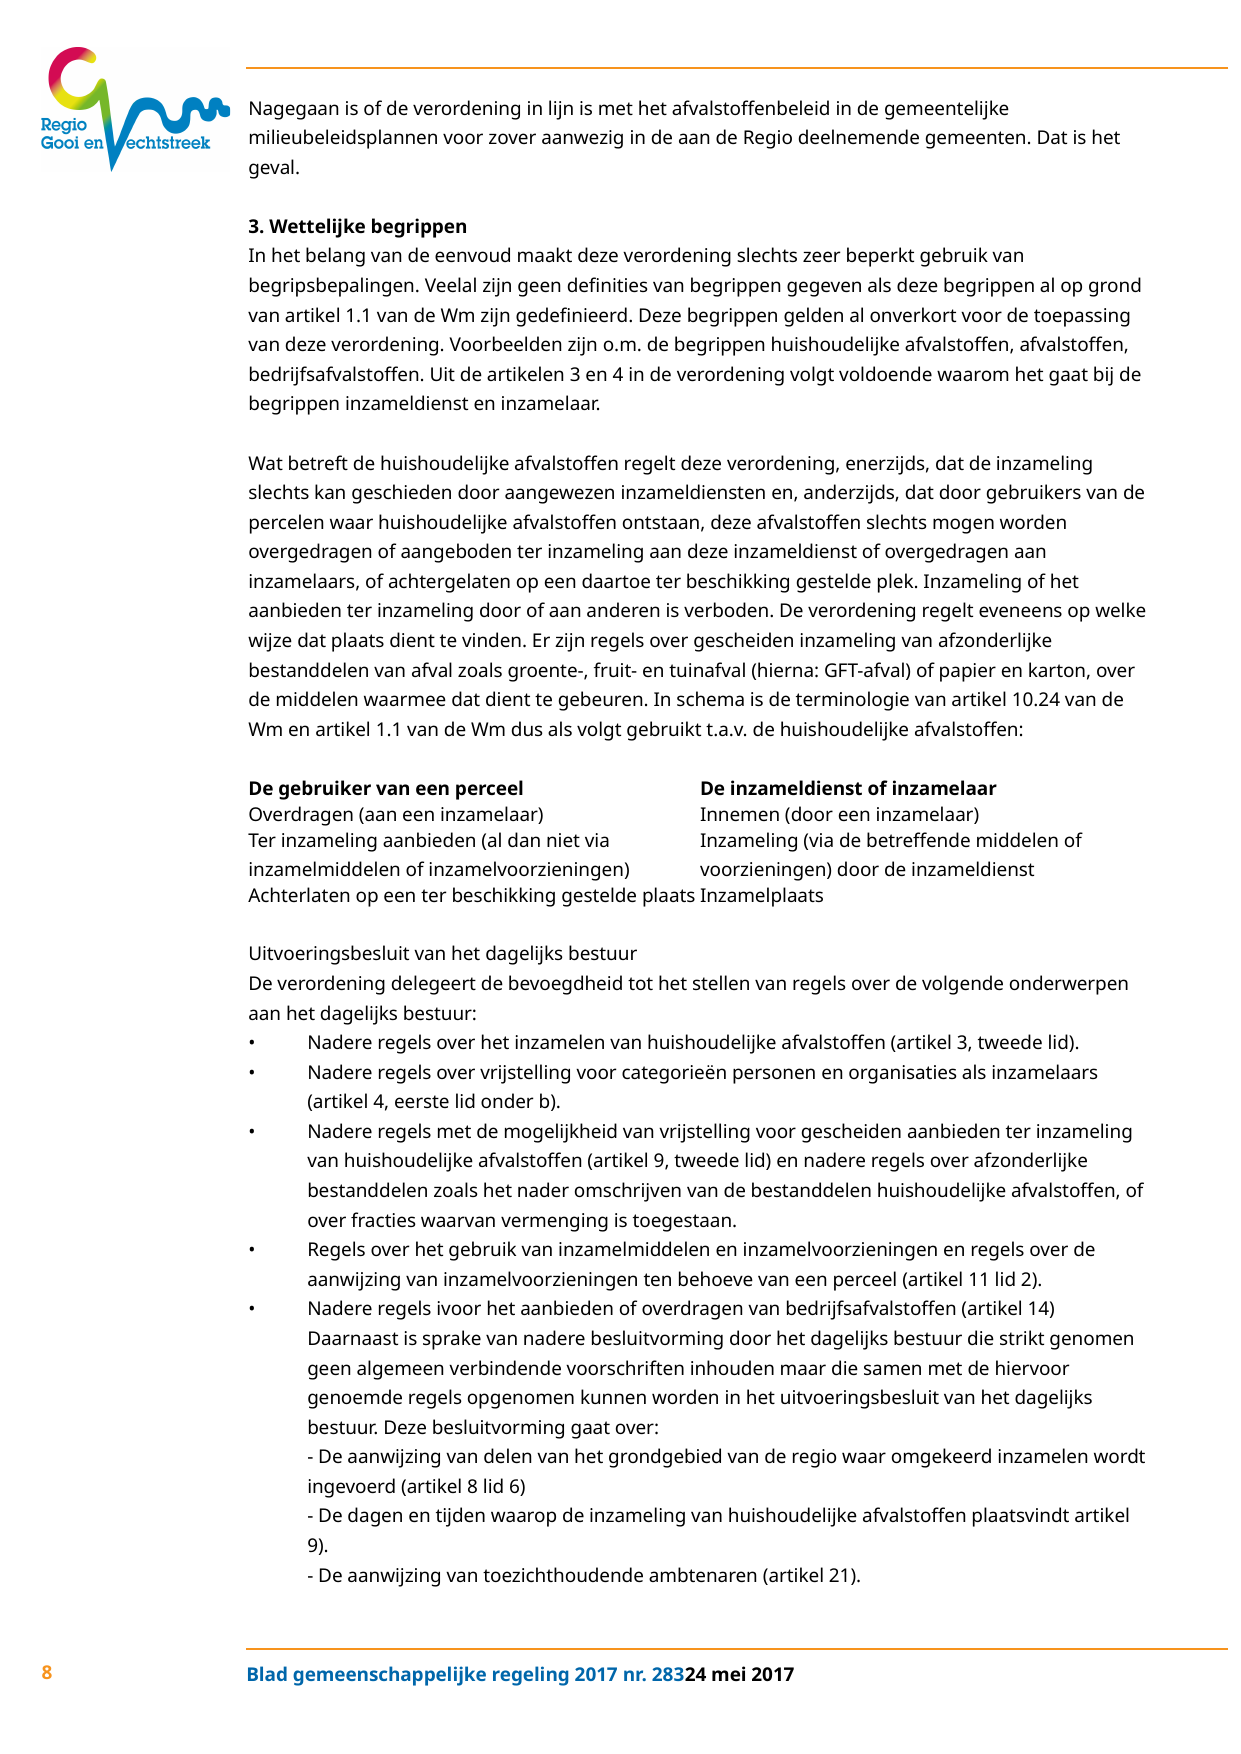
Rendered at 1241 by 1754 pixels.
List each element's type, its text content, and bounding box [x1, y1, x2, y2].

list Nadere regels met de mogelijkheid van vrijstelling voor gescheiden aanbieden ter inzameling van huishoudelijke afvalstoffen (artikel 9, tweede lid) en nadere regels over afzonderlijke bestanddelen zoals het nader omschrijven van de bestanddelen huishoudelijke afvalstoffen, of over fracties waarvan vermenging is toegestaan. [248, 1118, 1152, 1233]
text Uitvoeringsbesluit van het dagelijks bestuur [248, 941, 1152, 966]
table_header De gebruiker van een perceel [248, 775, 700, 801]
text Wat betreft de huishoudelijke afvalstoffen regelt deze verordening, enerzijds, dat de inzameling slechts kan geschieden door aangewezen inzameldiensten en, anderzijds, dat door gebruikers van de percelen waar huishoudelijke afvalstoffen ontstaan, deze afvalstoffen slechts mogen worden overgedragen of aangeboden ter inzameling aan deze inzameldienst of overgedragen aan inzamelaars, of achtergelaten op een daartoe ter beschikking gestelde plek. Inzameling of het aanbieden ter inzameling door of aan anderen is verboden. De verordening regelt eveneens op welke wijze dat plaats dient te vinden. Er zijn regels over gescheiden inzameling van afzonderlijke bestanddelen van afval zoals groente-, fruit- en tuinafval (hierna: GFT-afval) of papier en karton, over de middelen waarmee dat dient te gebeuren. In schema is de terminologie van artikel 10.24 van de Wm en artikel 1.1 van de Wm dus als volgt gebruikt t.a.v. de huishoudelijke afvalstoffen: [248, 450, 1152, 742]
text 3. Wettelijke begrippen [248, 213, 1152, 239]
list Nadere regels over het inzamelen van huishoudelijke afvalstoffen (artikel 3, tweede lid). [248, 1029, 1152, 1055]
text In het belang van de eenvoud maakt deze verordening slechts zeer beperkt gebruik van begripsbepalingen. Veelal zijn geen definities van begrippen gegeven als deze begrippen al op grond van artikel 1.1 van de Wm zijn gedefinieerd. Deze begrippen gelden al onverkort voor de toepassing van deze verordening. Voorbeelden zijn o.m. de begrippen huishoudelijke afvalstoffen, afvalstoffen, bedrijfsafvalstoffen. Uit de artikelen 3 en 4 in de verordening volgt voldoende waarom het gaat bij de begrippen inzameldienst en inzamelaar. [248, 243, 1152, 416]
list - De aanwijzing van delen van het grondgebied van de regio waar omgekeerd inzamelen wordt ingevoerd (artikel 8 lid 6) [248, 1443, 1152, 1499]
list - De dagen en tijden waarop de inzameling van huishoudelijke afvalstoffen plaatsvindt artikel 9). [248, 1503, 1152, 1558]
table_cell Overdragen (aan een inzamelaar) [248, 801, 700, 827]
picture [41, 47, 231, 172]
list Nadere regels ivoor het aanbieden of overdragen van bedrijfsafvalstoffen (artikel 14) [248, 1296, 1152, 1321]
list - De aanwijzing van toezichthoudende ambtenaren (artikel 21). [248, 1562, 1152, 1588]
picture [113, 110, 231, 172]
list Nadere regels over vrijstelling voor categorieën personen en organisaties als inzamelaars (artikel 4, eerste lid onder b). [248, 1059, 1152, 1114]
table_header De inzameldienst of inzamelaar [700, 775, 1152, 801]
table_cell Achterlaten op een ter beschikking gestelde plaats [248, 882, 700, 908]
text De verordening delegeert de bevoegdheid tot het stellen van regels over de volgende onderwerpen aan het dagelijks bestuur: [248, 970, 1152, 1026]
table_cell Inzamelplaats [700, 882, 1152, 908]
table_cell Inzameling (via de betreffende middelen of voorzieningen) door de inzameldienst [700, 827, 1152, 882]
list Daarnaast is sprake van nadere besluitvorming door het dagelijks bestuur die strikt genomen geen algemeen verbindende voorschriften inhouden maar die samen met de hiervoor genoemde regels opgenomen kunnen worden in het uitvoeringsbesluit van het dagelijks bestuur. Deze besluitvorming gaat over: [248, 1325, 1152, 1440]
list Regels over het gebruik van inzamelmiddelen en inzamelvoorzieningen en regels over de aanwijzing van inzamelvoorzieningen ten behoeve van een perceel (artikel 11 lid 2). [248, 1236, 1152, 1292]
table_cell Innemen (door een inzamelaar) [700, 801, 1152, 827]
table_cell Ter inzameling aanbieden (al dan niet via inzamelmiddelen of inzamelvoorzieningen) [248, 827, 700, 882]
text Nagegaan is of de verordening in lijn is met het afvalstoffenbeleid in de gemeentelijke milieubeleidsplannen voor zover aanwezig in de aan de Regio deelnemende gemeenten. Dat is het geval. [248, 95, 1152, 180]
